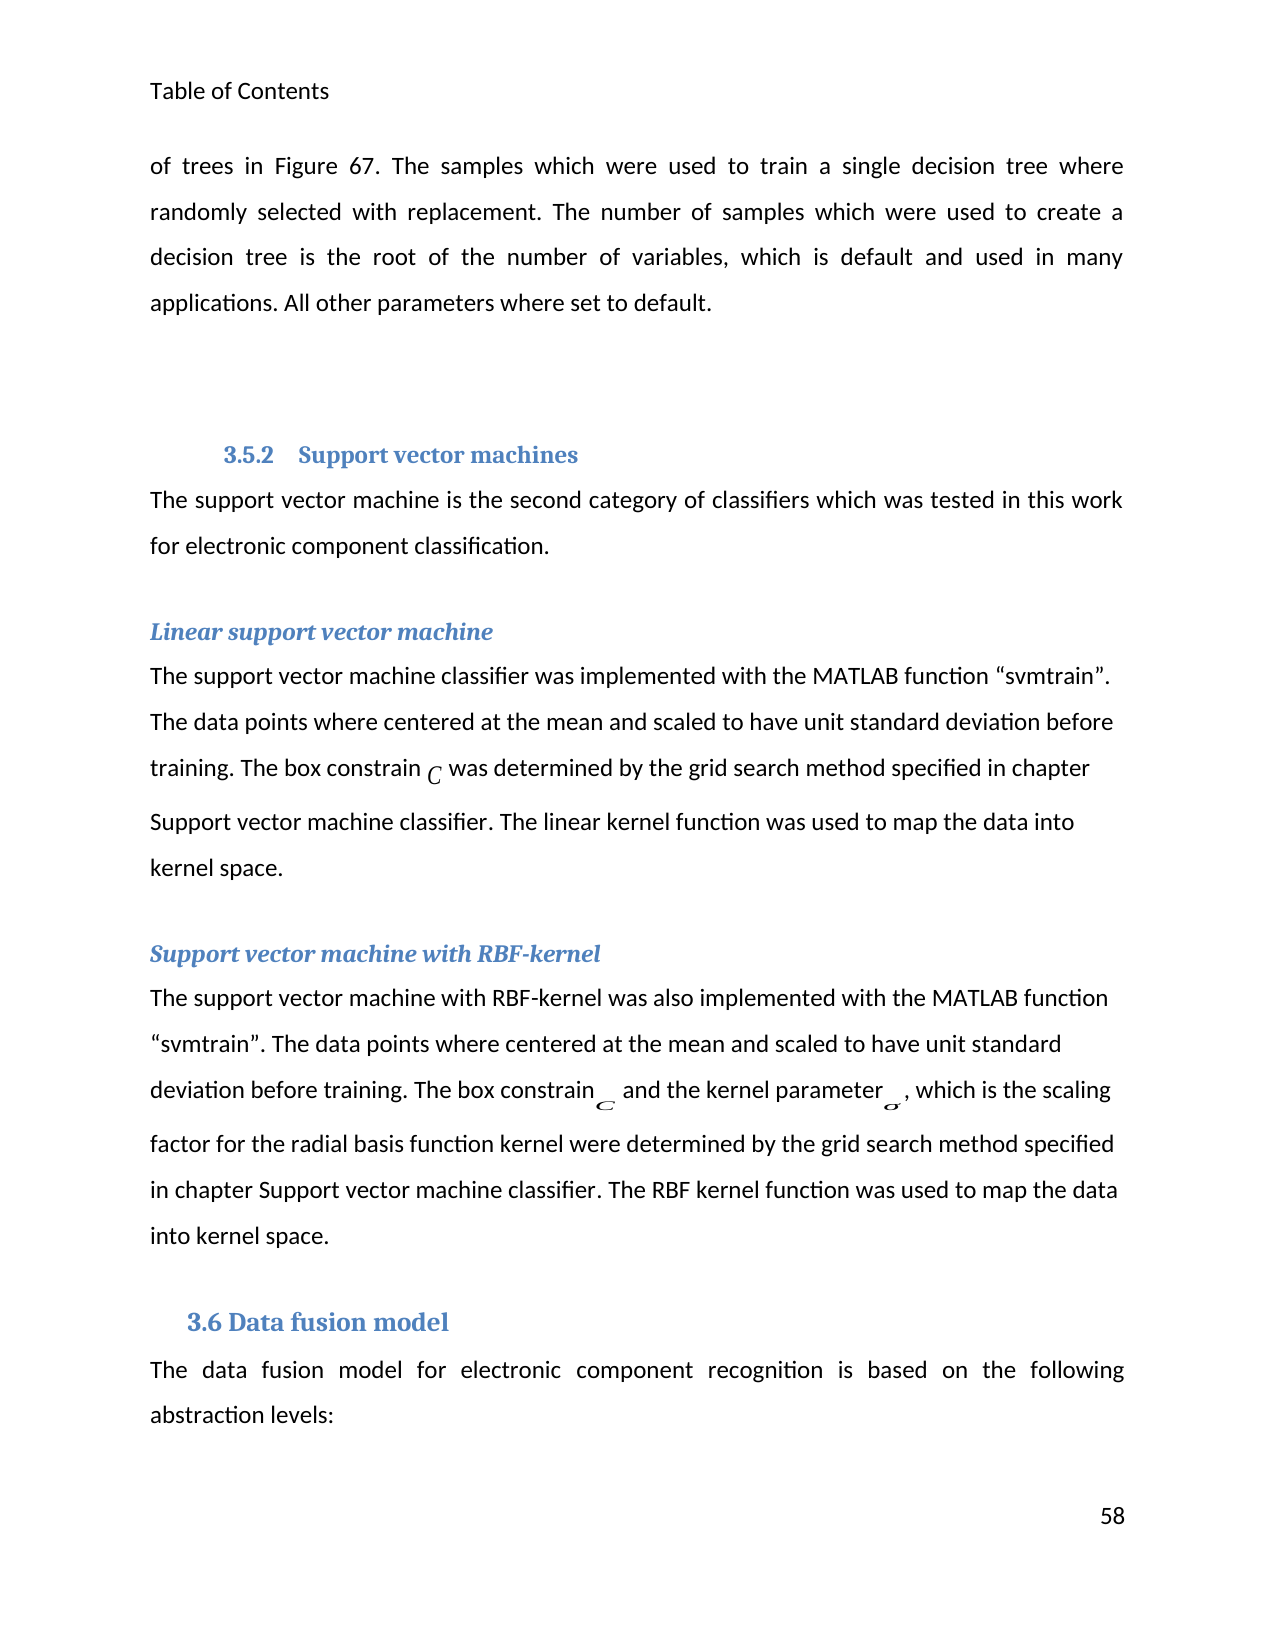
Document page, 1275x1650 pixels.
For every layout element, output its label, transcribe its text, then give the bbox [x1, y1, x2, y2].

text of trees in Figure 67. The samples which were used to train a single decision tree where randomly selected with replacement. The number of samples which were used to create a decision tree is the root of the number of variables, which is default and used in many applications. All other parameters where set to default. [150, 150, 1125, 318]
text The support vector machine is the second category of classifiers which was tested in this work for electronic component classification. [150, 484, 1125, 561]
text The support vector machine classifier was implemented with the MATLAB function “svmtrain”. The data points where centered at the mean and scaled to have unit standard deviation before training. The box constrain was determined by the grid search method specified in chapter 2.3.2. The linear kernel function was used to map the data into kernel space. [150, 661, 1125, 883]
subtitle Support vector machine with RBF-kernel [150, 939, 1125, 968]
text The support vector machine with RBF-kernel was also implemented with the MATLAB function “svmtrain”. The data points where centered at the mean and scaled to have unit standard deviation before training. The box constrain and the kernel parameter, which is the scaling factor for the radial basis function kernel were determined by the grid search method specified in chapter 2.3.2. The RBF kernel function was used to map the data into kernel space. [150, 983, 1125, 1250]
subtitle Data fusion model [187, 1307, 1125, 1338]
text The data fusion model for electronic component recognition is based on the following abstraction levels: [150, 1354, 1125, 1430]
subtitle Support vector machines [224, 441, 1125, 470]
subtitle Linear support vector machine [150, 617, 1125, 646]
